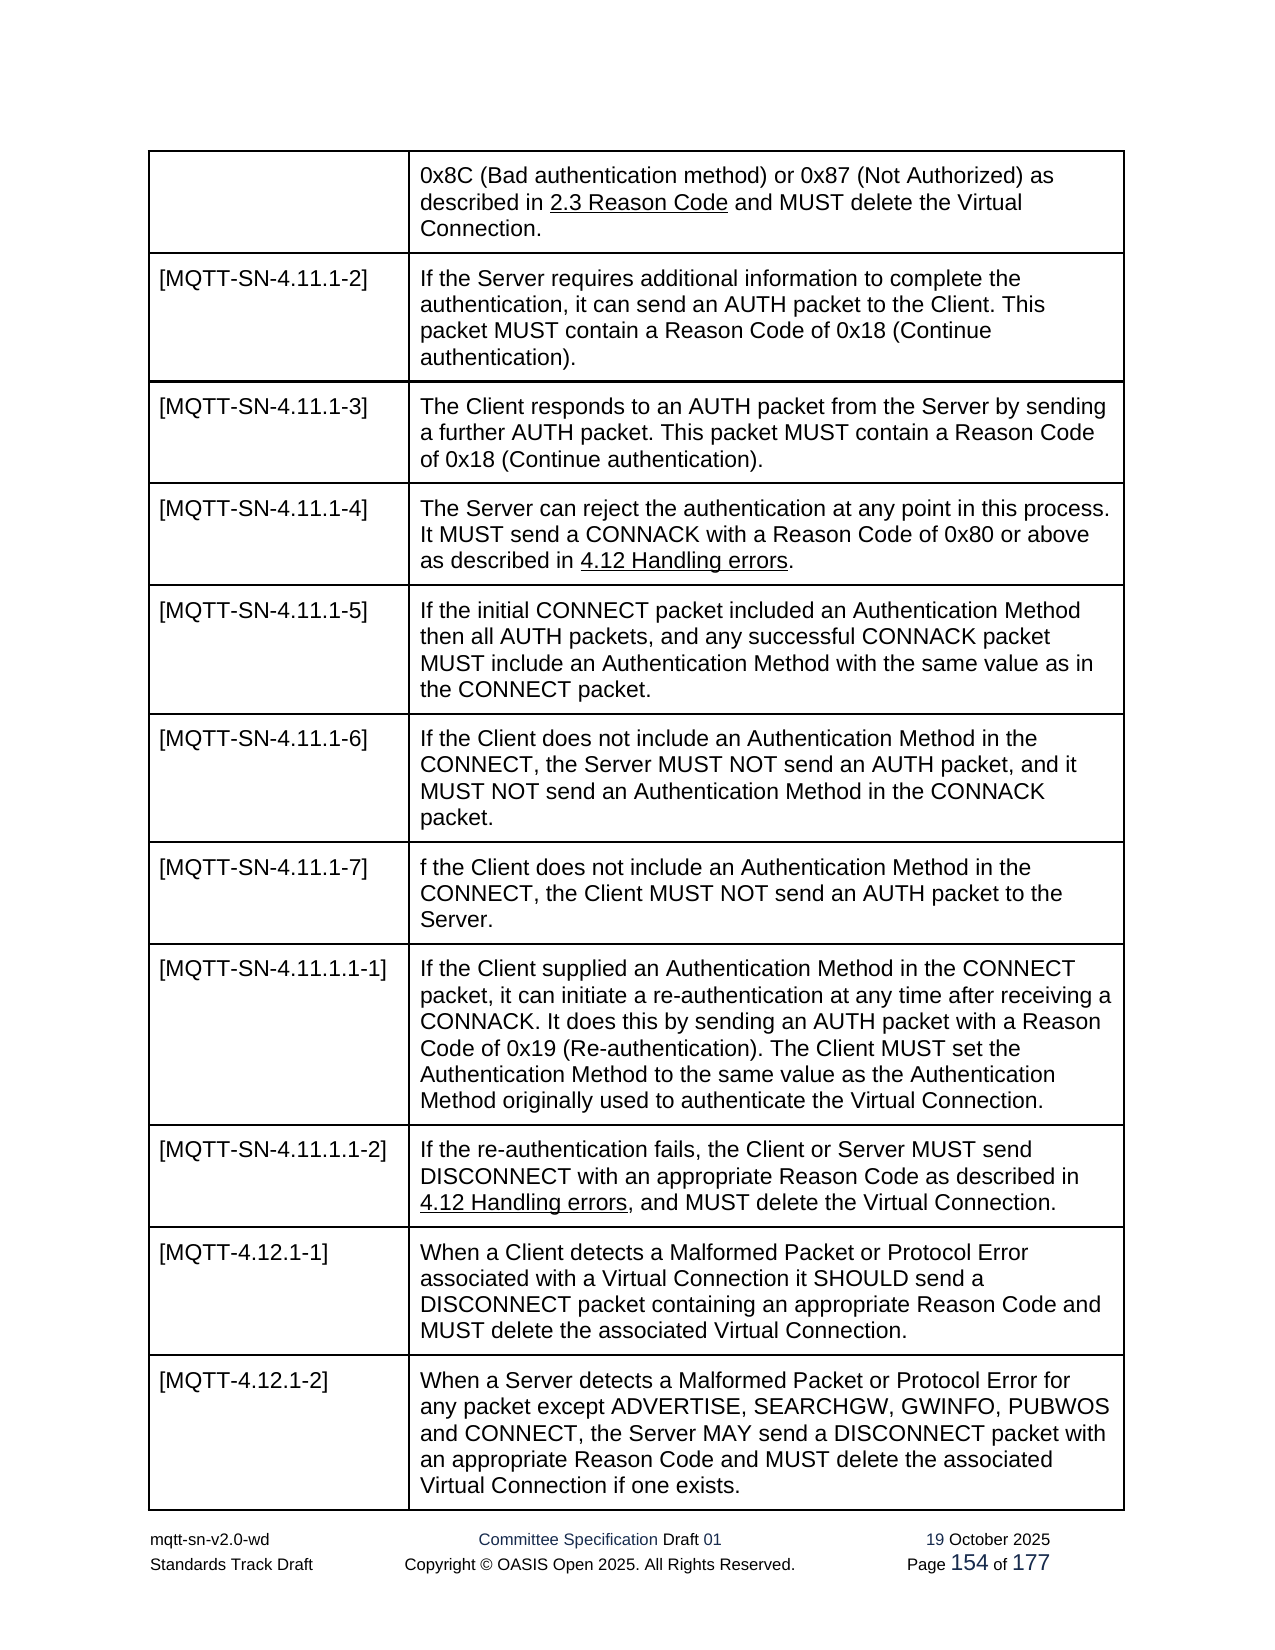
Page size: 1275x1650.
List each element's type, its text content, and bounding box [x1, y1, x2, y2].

table_cell [150, 152, 408, 252]
table_cell [MQTT-SN-4.11.1-4] [150, 484, 408, 584]
table_cell If the re-authentication fails, the Client or Server MUST send DISCONNECT with an appropriate Reason Code as described in 4.12 Handling errors, and MUST delete the Virtual Connection. [410, 1126, 1123, 1226]
table_cell When a Client detects a Malformed Packet or Protocol Error associated with a Virtual Connection it SHOULD send a DISCONNECT packet containing an appropriate Reason Code and MUST delete the associated Virtual Connection. [410, 1228, 1123, 1354]
table_cell [MQTT-SN-4.11.1-6] [150, 715, 408, 841]
table_cell [MQTT-SN-4.11.1-5] [150, 586, 408, 713]
table_cell [MQTT-SN-4.11.1.1-1] [150, 945, 408, 1124]
table_cell [MQTT-4.12.1-1] [150, 1228, 408, 1354]
table_cell [MQTT-SN-4.11.1-2] [150, 254, 408, 380]
table_cell [MQTT-SN-4.11.1-7] [150, 843, 408, 943]
table_cell [MQTT-4.12.1-2] [150, 1356, 408, 1509]
table_cell f the Client does not include an Authentication Method in the CONNECT, the Client MUST NOT send an AUTH packet to the Server. [410, 843, 1123, 943]
table_cell If the initial CONNECT packet included an Authentication Method then all AUTH packets, and any successful CONNACK packet MUST include an Authentication Method with the same value as in the CONNECT packet. [410, 586, 1123, 713]
table_cell The Server can reject the authentication at any point in this process. It MUST send a CONNACK with a Reason Code of 0x80 or above as described in 4.12 Handling errors. [410, 484, 1123, 584]
table_cell [MQTT-SN-4.11.1.1-2] [150, 1126, 408, 1226]
table_cell 0x8C (Bad authentication method) or 0x87 (Not Authorized) as described in 2.3 Reason Code and MUST delete the Virtual Connection. [410, 152, 1123, 252]
table_cell [MQTT-SN-4.11.1-3] [150, 383, 408, 482]
table_cell The Client responds to an AUTH packet from the Server by sending a further AUTH packet. This packet MUST contain a Reason Code of 0x18 (Continue authentication). [410, 383, 1123, 482]
table_cell When a Server detects a Malformed Packet or Protocol Error for any packet except ADVERTISE, SEARCHGW, GWINFO, PUBWOS and CONNECT, the Server MAY send a DISCONNECT packet with an appropriate Reason Code and MUST delete the associated Virtual Connection if one exists. [410, 1356, 1123, 1509]
table_cell If the Client supplied an Authentication Method in the CONNECT packet, it can initiate a re-authentication at any time after receiving a CONNACK. It does this by sending an AUTH packet with a Reason Code of 0x19 (Re-authentication). The Client MUST set the Authentication Method to the same value as the Authentication Method originally used to authenticate the Virtual Connection. [410, 945, 1123, 1124]
table_cell If the Server requires additional information to complete the authentication, it can send an AUTH packet to the Client. This packet MUST contain a Reason Code of 0x18 (Continue authentication). [410, 254, 1123, 380]
table_cell If the Client does not include an Authentication Method in the CONNECT, the Server MUST NOT send an AUTH packet, and it MUST NOT send an Authentication Method in the CONNACK packet. [410, 715, 1123, 841]
